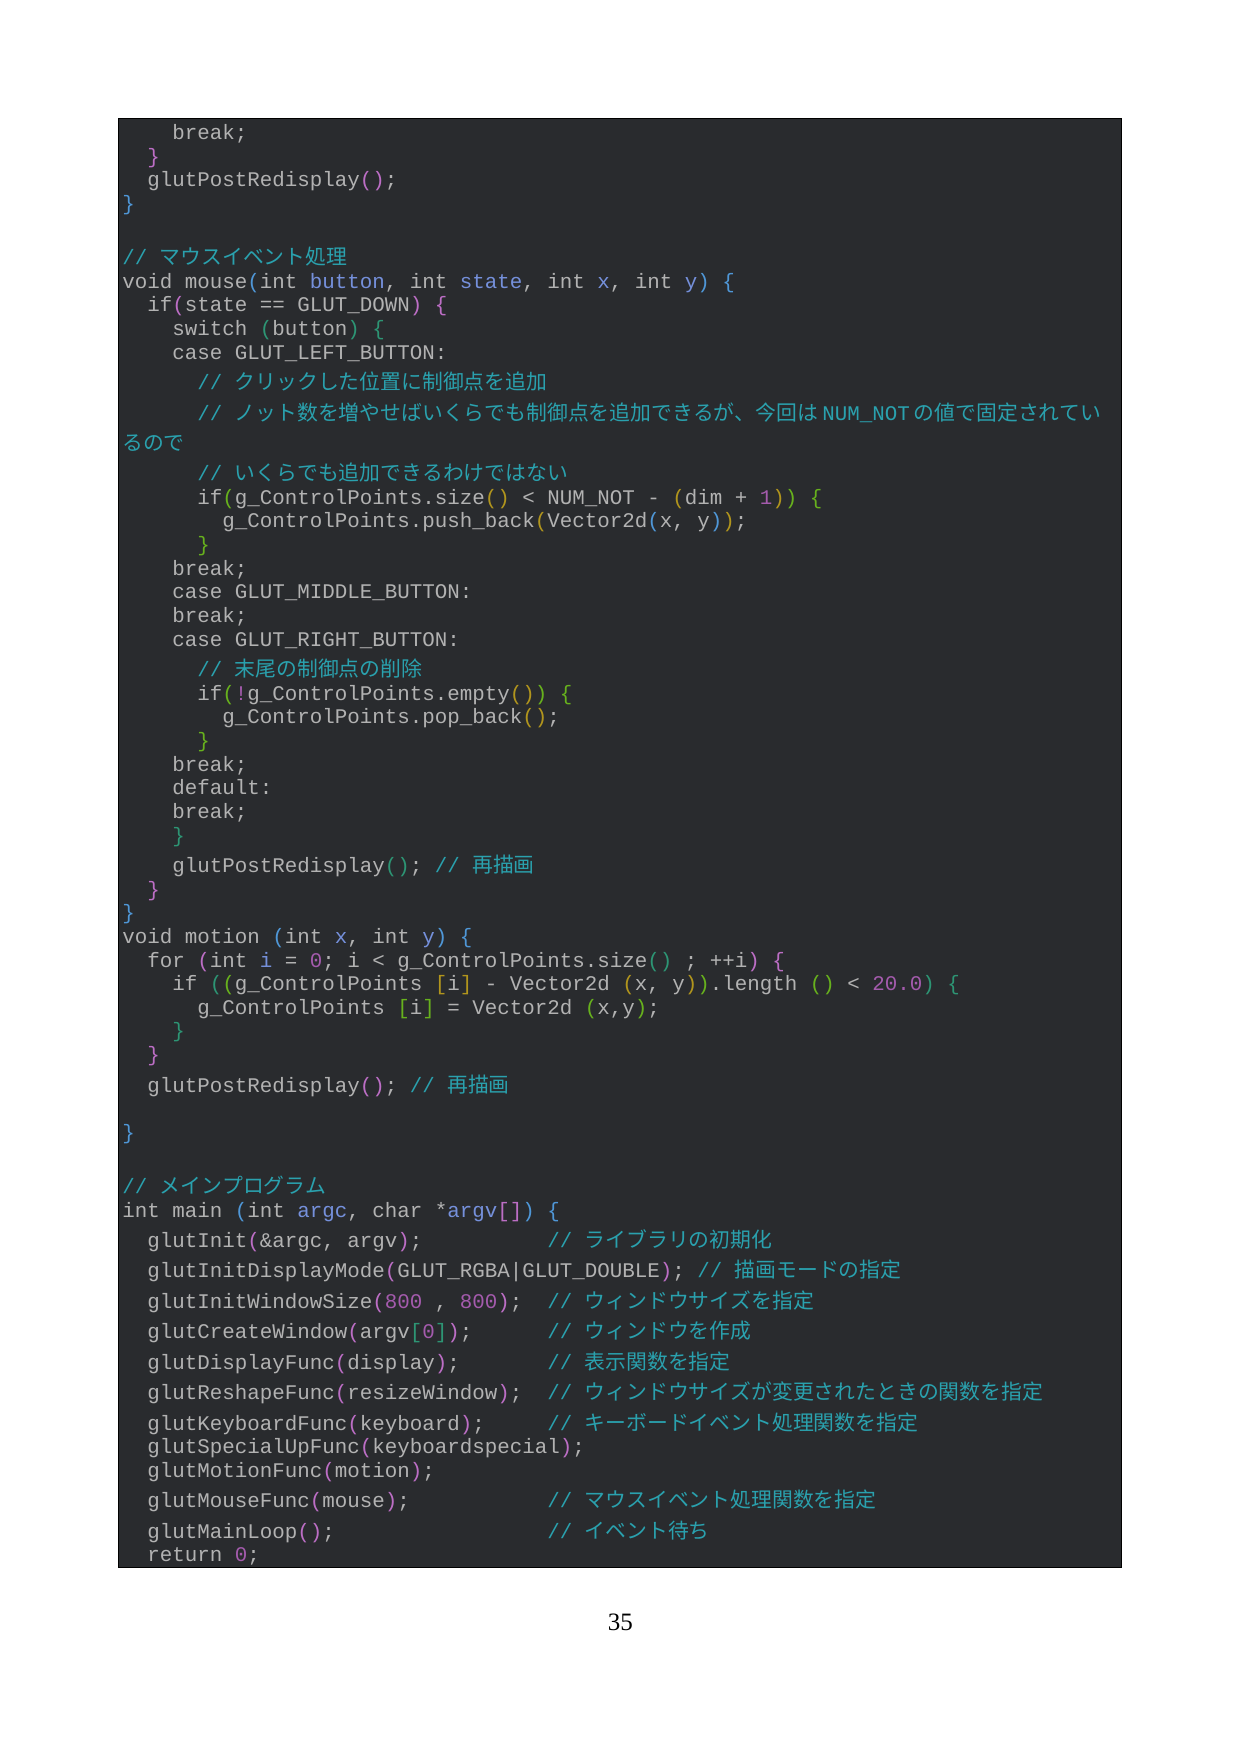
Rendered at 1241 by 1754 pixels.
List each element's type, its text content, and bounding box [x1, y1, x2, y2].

text glutReshapeFunc(resizeWindow); // ウィンドウサイズが変更されたときの関数を指定 [119, 1371, 1121, 1402]
text glutKeyboardFunc(keyboard); // キーボードイベント処理関数を指定 [119, 1402, 1121, 1432]
text // 末尾の制御点の削除 [119, 648, 1121, 679]
text int main (int argc, char *argv[]) { [119, 1196, 1121, 1219]
text void mouse(int button, int state, int x, int y) { [119, 267, 1121, 290]
text if(state == GLUT_DOWN) { [119, 290, 1121, 314]
text } [119, 821, 1121, 844]
text glutSpecialUpFunc(keyboardspecial); [119, 1432, 1121, 1456]
text case GLUT_RIGHT_BUTTON: [119, 625, 1121, 648]
text break; [119, 554, 1121, 577]
text if(!g_ControlPoints.empty()) { [119, 679, 1121, 702]
text break; [119, 797, 1121, 821]
text // ノット数を増やせばいくらでも制御点を追加できるが、今回はNUM_NOTの値で固定されているので [119, 392, 1121, 452]
text g_ControlPoints.push_back(Vector2d(x, y)); [119, 506, 1121, 530]
text } [119, 530, 1121, 554]
text glutCreateWindow(argv[0]); // ウィンドウを作成 [119, 1311, 1121, 1341]
text // メインプログラム [119, 1165, 1121, 1196]
text } [119, 142, 1121, 165]
text break; [119, 119, 1121, 142]
text default: [119, 773, 1121, 797]
text case GLUT_MIDDLE_BUTTON: [119, 577, 1121, 601]
text switch (button) { [119, 314, 1121, 338]
text glutInitWindowSize(800 , 800); // ウィンドウサイズを指定 [119, 1280, 1121, 1311]
text glutMouseFunc(mouse); // マウスイベント処理関数を指定 [119, 1479, 1121, 1510]
text } [119, 1017, 1121, 1040]
text // マウスイベント処理 [119, 236, 1121, 267]
text glutPostRedisplay(); // 再描画 [119, 844, 1121, 875]
text if ((g_ControlPoints [i] - Vector2d (x, y)).length () < 20.0) { [119, 969, 1121, 993]
text } [119, 1118, 1121, 1142]
text glutMotionFunc(motion); [119, 1456, 1121, 1479]
text // クリックした位置に制御点を追加 [119, 361, 1121, 392]
text } [119, 189, 1121, 213]
text break; [119, 750, 1121, 773]
text glutDisplayFunc(display); // 表示関数を指定 [119, 1341, 1121, 1371]
text for (int i = 0; i < g_ControlPoints.size() ; ++i) { [119, 946, 1121, 969]
text glutPostRedisplay(); // 再描画 [119, 1064, 1121, 1094]
text glutMainLoop(); // イベント待ち [119, 1510, 1121, 1540]
text case GLUT_LEFT_BUTTON: [119, 338, 1121, 361]
text break; [119, 601, 1121, 625]
text g_ControlPoints.pop_back(); [119, 702, 1121, 726]
text } [119, 875, 1121, 898]
text void motion (int x, int y) { [119, 922, 1121, 946]
text glutPostRedisplay(); [119, 165, 1121, 189]
text } [119, 898, 1121, 922]
text // いくらでも追加できるわけではない [119, 452, 1121, 483]
text glutInitDisplayMode(GLUT_RGBA|GLUT_DOUBLE); // 描画モードの指定 [119, 1250, 1121, 1280]
text return 0; [119, 1540, 1121, 1567]
text } [119, 726, 1121, 750]
text if(g_ControlPoints.size() < NUM_NOT - (dim + 1)) { [119, 483, 1121, 506]
text glutInit(&argc, argv); // ライブラリの初期化 [119, 1219, 1121, 1250]
text g_ControlPoints [i] = Vector2d (x,y); [119, 993, 1121, 1017]
text } [119, 1040, 1121, 1064]
